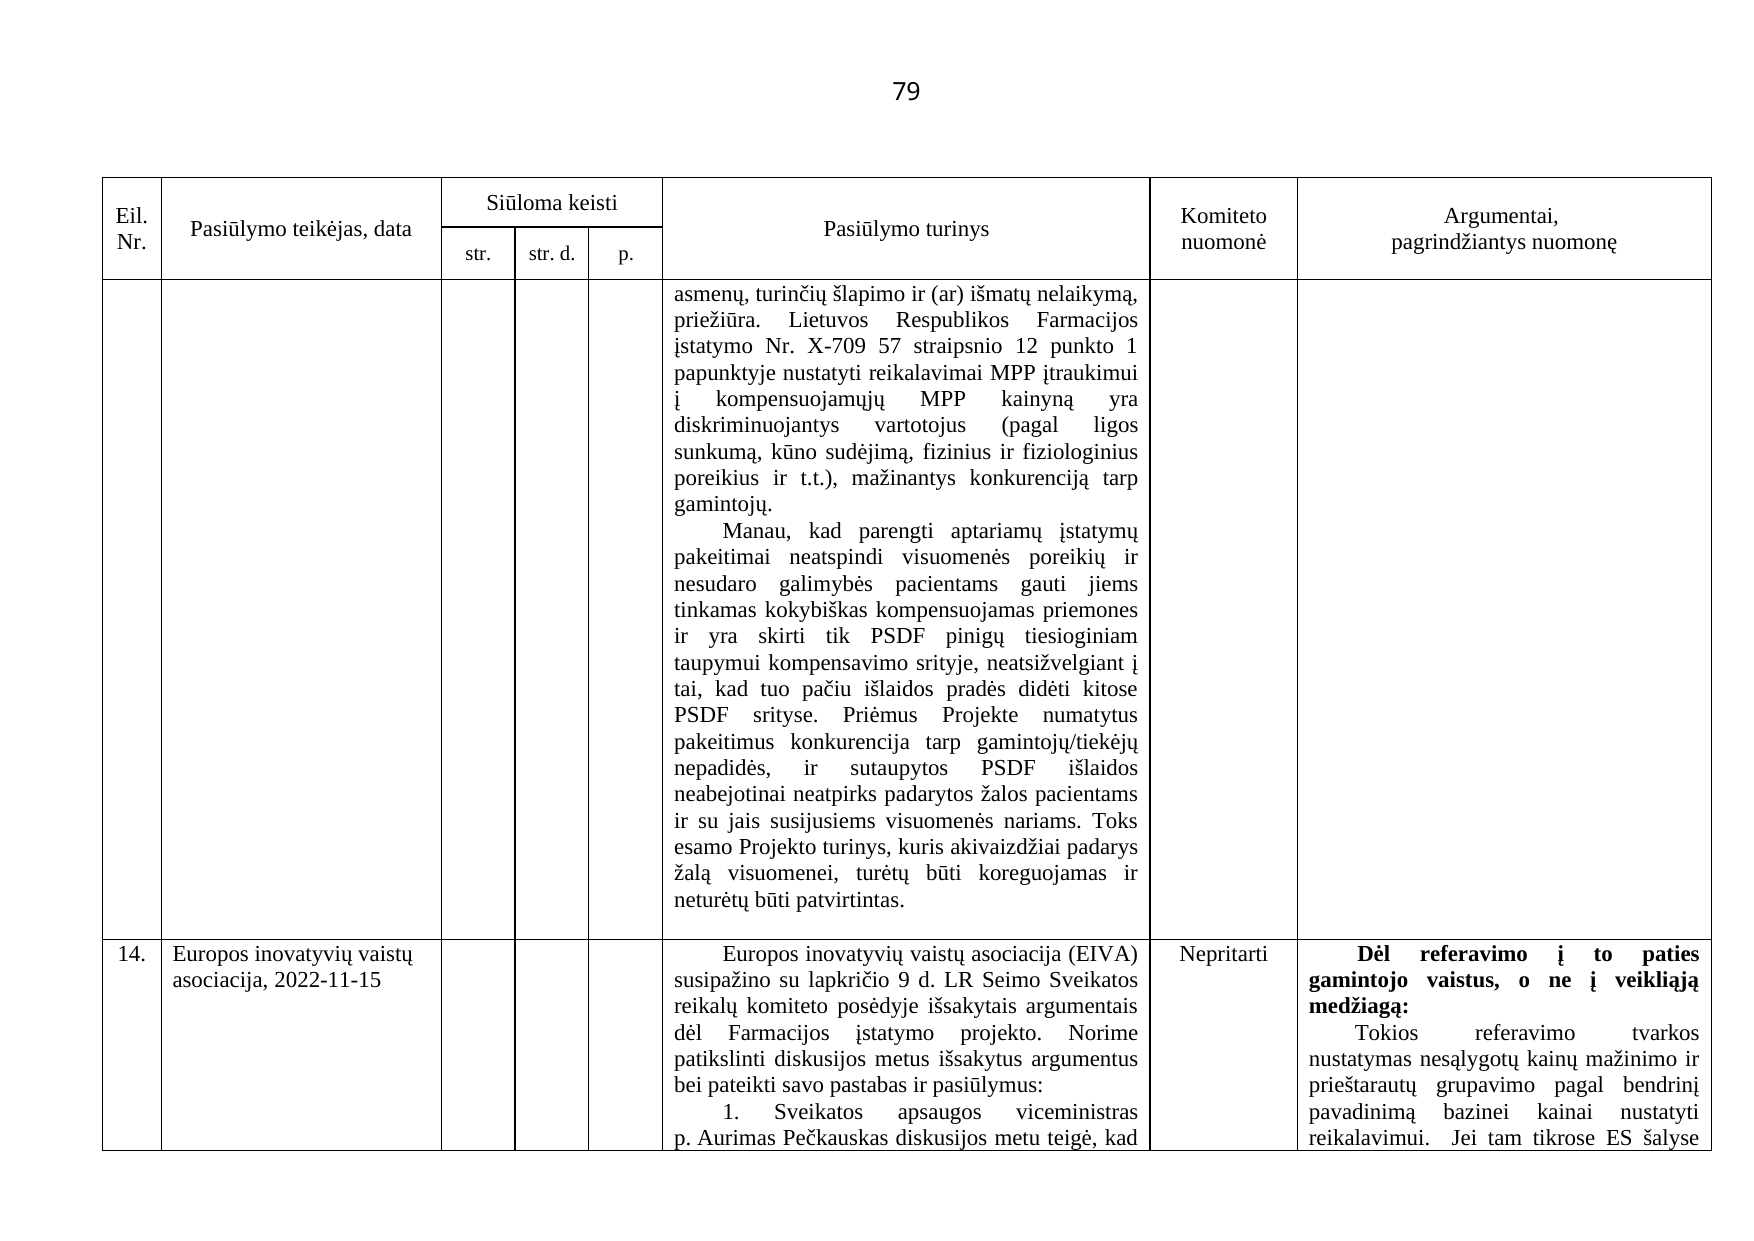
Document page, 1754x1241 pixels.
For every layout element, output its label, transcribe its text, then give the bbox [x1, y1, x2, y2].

table_cell Dėl referavimo į to paties gamintojo vaistus, o ne į veikliąją medžiagą: Tokios referavimo tvarkos nustatymas nesąlygotų kainų mažinimo ir prieštarautų grupavimo pagal bendrinį pavadinimą bazinei kainai nustatyti reikalavimui. Jei tam tikrose ES šalyse [1298, 940, 1711, 1150]
table_cell [1298, 280, 1711, 938]
table_cell 14. [103, 940, 161, 1150]
table_cell Europos inovatyvių vaistų asociacija (EIVA) susipažino su lapkričio 9 d. LR Seimo Sveikatos reikalų komiteto posėdyje išsakytais argumentais dėl Farmacijos įstatymo projekto. Norime patikslinti diskusijos metus išsakytus argumentus bei pateikti savo pastabas ir pasiūlymus: 1. Sveikatos apsaugos viceministras p. Aurimas Pečkauskas diskusijos metu teigė, kad [663, 940, 1149, 1150]
table_cell asmenų, turinčių šlapimo ir (ar) išmatų nelaikymą, priežiūra. Lietuvos Respublikos Farmacijos įstatymo Nr. X-709 57 straipsnio 12 punkto 1 papunktyje nustatyti reikalavimai MPP įtraukimui į kompensuojamųjų MPP kainyną yra diskriminuojantys vartotojus (pagal ligos sunkumą, kūno sudėjimą, fizinius ir fiziologinius poreikius ir t.t.), mažinantys konkurenciją tarp gamintojų. Manau, kad parengti aptariamų įstatymų pakeitimai neatspindi visuomenės poreikių ir nesudaro galimybės pacientams gauti jiems tinkamas kokybiškas kompensuojamas priemones ir yra skirti tik PSDF pinigų tiesioginiam taupymui kompensavimo srityje, neatsižvelgiant į tai, kad tuo pačiu išlaidos pradės didėti kitose PSDF srityse. Priėmus Projekte numatytus pakeitimus konkurencija tarp gamintojų/tiekėjų nepadidės, ir sutaupytos PSDF išlaidos neabejotinai neatpirks padarytos žalos pacientams ir su jais susijusiems visuomenės nariams. Toks esamo Projekto turinys, kuris akivaizdžiai padarys žalą visuomenei, turėtų būti koreguojamas ir neturėtų būti patvirtintas. [663, 280, 1149, 938]
table_header Komiteto nuomonė [1151, 178, 1297, 279]
table_cell [1151, 280, 1297, 938]
table_cell [516, 280, 588, 938]
table_cell [516, 940, 588, 1150]
table_header Pasiūlymo teikėjas, data [162, 178, 441, 279]
table_cell p. [589, 228, 662, 279]
table_cell [103, 280, 161, 938]
table_cell [442, 280, 514, 938]
table_cell Nepritarti [1151, 940, 1297, 1150]
table_cell [589, 940, 662, 1150]
table_header Eil. Nr. [103, 178, 161, 279]
table_cell [442, 940, 514, 1150]
table_cell [162, 280, 441, 938]
table_cell Europos inovatyvių vaistų asociacija, 2022-11-15 [162, 940, 441, 1150]
table_header Siūloma keisti [442, 178, 662, 226]
table_cell [589, 280, 662, 938]
table_header Argumentai, pagrindžiantys nuomonę [1298, 178, 1711, 279]
table_cell str. d. [516, 228, 588, 279]
table_cell str. [442, 228, 514, 279]
table_header Pasiūlymo turinys [663, 178, 1149, 279]
